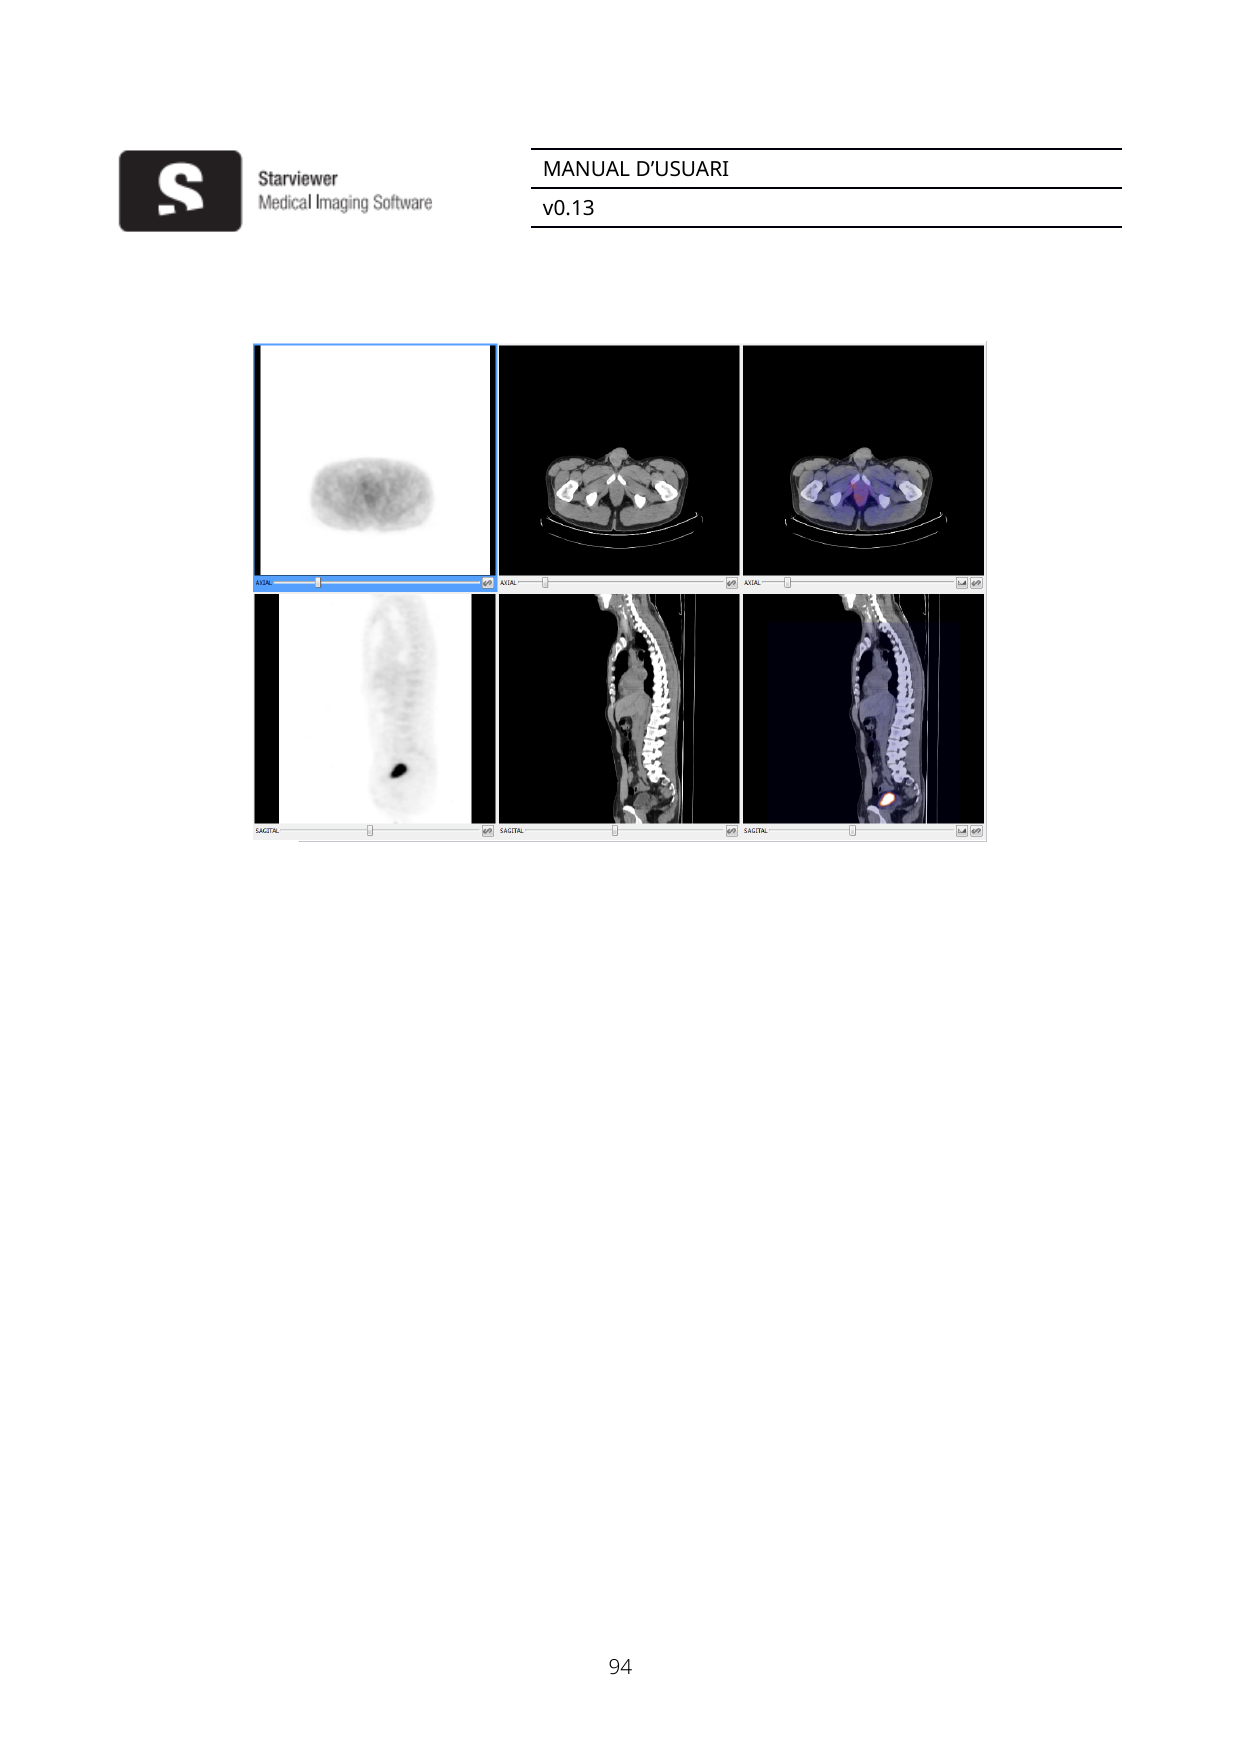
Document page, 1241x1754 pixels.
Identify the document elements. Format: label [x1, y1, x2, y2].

picture [252, 341, 988, 842]
